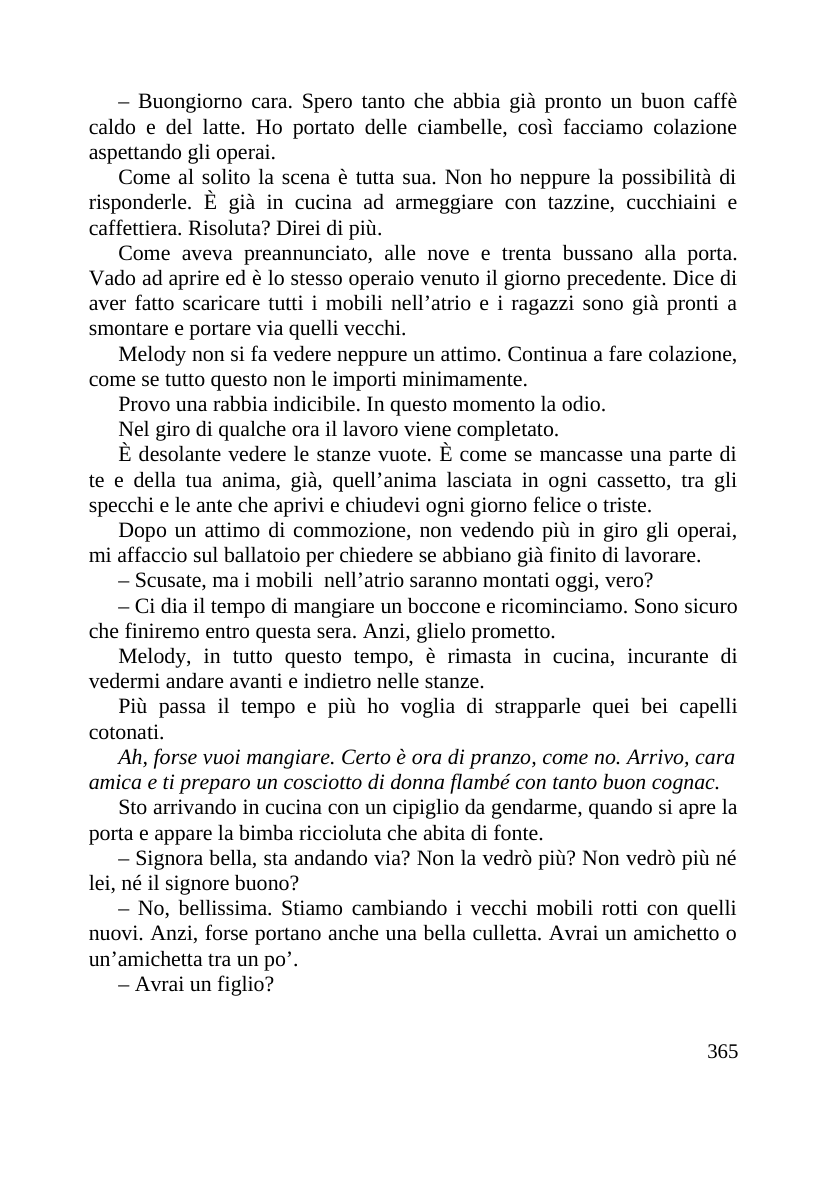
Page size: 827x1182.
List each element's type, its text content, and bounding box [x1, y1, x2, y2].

text Come al solito la scena è tutta sua. Non ho neppure la possibilità di risponderle. È già in cucina ad armeggiare con tazzine, cucchiaini e caffettiera. Risoluta? Direi di più. [88, 164, 738, 240]
text – Signora bella, sta andando via? Non la vedrò più? Non vedrò più né lei, né il signore buono? [88, 845, 738, 895]
text Nel giro di qualche ora il lavoro viene completato. [88, 416, 738, 441]
text Provo una rabbia indicibile. In questo momento la odio. [88, 391, 738, 416]
text – Scusate, ma i mobili nell’atrio saranno montati oggi, vero? [88, 567, 738, 593]
text è desolante vedere le stanze vuote. È come se mancasse una parte di te e della tua anima, già, quell’anima lasciata in ogni cassetto, tra gli specchi e le ante che aprivi e chiudevi ogni giorno felice o triste. [88, 441, 738, 517]
text Più passa il tempo e più ho voglia di strapparle quei bei capelli cotonati. [88, 693, 738, 744]
text Sto arrivando in cucina con un cipiglio da gendarme, quando si apre la porta e appare la bimba riccioluta che abita di fonte. [88, 794, 738, 845]
text Melody non si fa vedere neppure un attimo. Continua a fare colazione, come se tutto questo non le importi minimamente. [88, 341, 738, 391]
text – Buongiorno cara. Spero tanto che abbia già pronto un buon caffè caldo e del latte. Ho portato delle ciambelle, così facciamo colazione aspettando gli operai. [88, 88, 738, 164]
text Ah, forse vuoi mangiare. Certo è ora di pranzo, come no. Arrivo, cara amica e ti preparo un cosciotto di donna flambé con tanto buon cognac. [88, 744, 738, 794]
text – No, bellissima. Stiamo cambiando i vecchi mobili rotti con quelli nuovi. Anzi, forse portano anche una bella culletta. Avrai un amichetto o un’amichetta tra un po’. [88, 895, 738, 971]
text Come aveva preannunciato, alle nove e trenta bussano alla porta. Vado ad aprire ed è lo stesso operaio venuto il giorno precedente. Dice di aver fatto scaricare tutti i mobili nell’atrio e i ragazzi sono già pronti a smontare e portare via quelli vecchi. [88, 240, 738, 341]
text – Ci dia il tempo di mangiare un boccone e ricominciamo. Sono sicuro che finiremo entro questa sera. Anzi, glielo prometto. [88, 593, 738, 643]
text Dopo un attimo di commozione, non vedendo più in giro gli operai, mi affaccio sul ballatoio per chiedere se abbiano già finito di lavorare. [88, 517, 738, 567]
text Melody, in tutto questo tempo, è rimasta in cucina, incurante di vedermi andare avanti e indietro nelle stanze. [88, 643, 738, 693]
text – Avrai un figlio? [88, 971, 738, 996]
